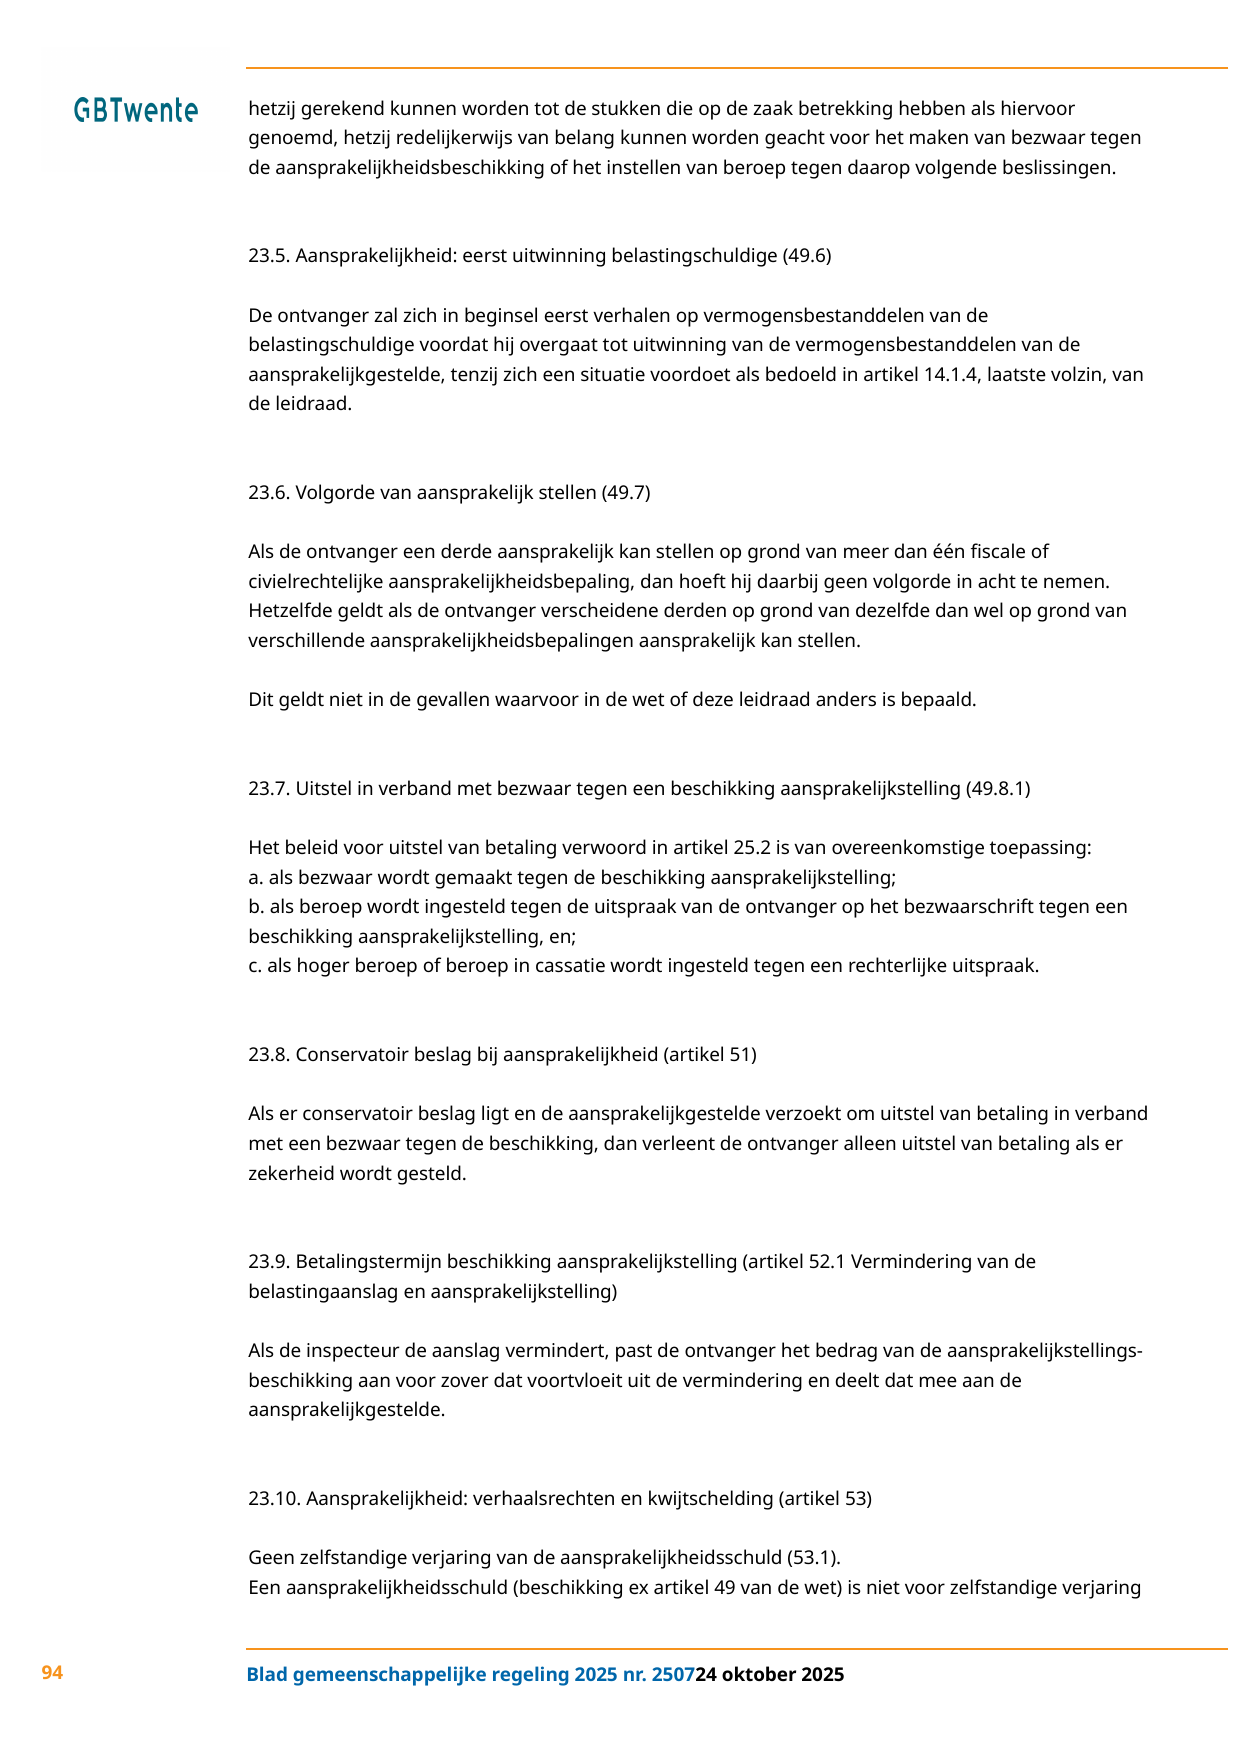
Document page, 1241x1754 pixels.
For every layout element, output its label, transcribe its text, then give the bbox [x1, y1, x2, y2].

text Dit geldt niet in de gevallen waarvoor in de wet of deze leidraad anders is bepaald. [248, 686, 1152, 712]
text 23.10. Aansprakelijkheid: verhaalsrechten en kwijtschelding (artikel 53) [248, 1485, 1152, 1511]
text c. als hoger beroep of beroep in cassatie wordt ingesteld tegen een rechterlijke uitspraak. [248, 953, 1152, 978]
text 23.8. Conservatoir beslag bij aansprakelijkheid (artikel 51) [248, 1041, 1152, 1067]
text 23.6. Volgorde van aansprakelijk stellen (49.7) [248, 479, 1152, 505]
text Als de inspecteur de aanslag vermindert, past de ontvanger het bedrag van de aansprakelijkstellings-beschikking aan voor zover dat voortvloeit uit de vermindering en deelt dat mee aan de aansprakelijkgestelde. [248, 1337, 1152, 1422]
text 23.7. Uitstel in verband met bezwaar tegen een beschikking aansprakelijkstelling (49.8.1) [248, 775, 1152, 801]
text a. als bezwaar wordt gemaakt tegen de beschikking aansprakelijkstelling; [248, 864, 1152, 890]
text Geen zelfstandige verjaring van de aansprakelijkheidsschuld (53.1). [248, 1544, 1152, 1570]
text 23.9. Betalingstermijn beschikking aansprakelijkstelling (artikel 52.1 Vermindering van de belastingaanslag en aansprakelijkstelling) [248, 1248, 1152, 1304]
text Een aansprakelijkheidsschuld (beschikking ex artikel 49 van de wet) is niet voor zelfstandige verjaring [248, 1574, 1152, 1600]
text hetzij gerekend kunnen worden tot de stukken die op de zaak betrekking hebben als hiervoor genoemd, hetzij redelijkerwijs van belang kunnen worden geacht voor het maken van bezwaar tegen de aansprakelijkheidsbeschikking of het instellen van beroep tegen daarop volgende beslissingen. [248, 95, 1152, 180]
text 23.5. Aansprakelijkheid: eerst uitwinning belastingschuldige (49.6) [248, 243, 1152, 268]
text Het beleid voor uitstel van betaling verwoord in artikel 25.2 is van overeenkomstige toepassing: [248, 834, 1152, 860]
text De ontvanger zal zich in beginsel eerst verhalen op vermogensbestanddelen van de belastingschuldige voordat hij overgaat tot uitwinning van de vermogensbestanddelen van de aansprakelijkgestelde, tenzij zich een situatie voordoet als bedoeld in artikel 14.1.4, laatste volzin, van de leidraad. [248, 302, 1152, 416]
text Als de ontvanger een derde aansprakelijk kan stellen op grond van meer dan één fiscale of civielrechtelijke aansprakelijkheidsbepaling, dan hoeft hij daarbij geen volgorde in acht te nemen. Hetzelfde geldt als de ontvanger verscheidene derden op grond van dezelfde dan wel op grond van verschillende aansprakelijkheidsbepalingen aansprakelijk kan stellen. [248, 538, 1152, 653]
text b. als beroep wordt ingesteld tegen de uitspraak van de ontvanger op het bezwaarschrift tegen een beschikking aansprakelijkstelling, en; [248, 893, 1152, 949]
picture [41, 47, 231, 172]
text Als er conservatoir beslag ligt en de aansprakelijkgestelde verzoekt om uitstel van betaling in verband met een bezwaar tegen de beschikking, dan verleent de ontvanger alleen uitstel van betaling als er zekerheid wordt gesteld. [248, 1101, 1152, 1186]
